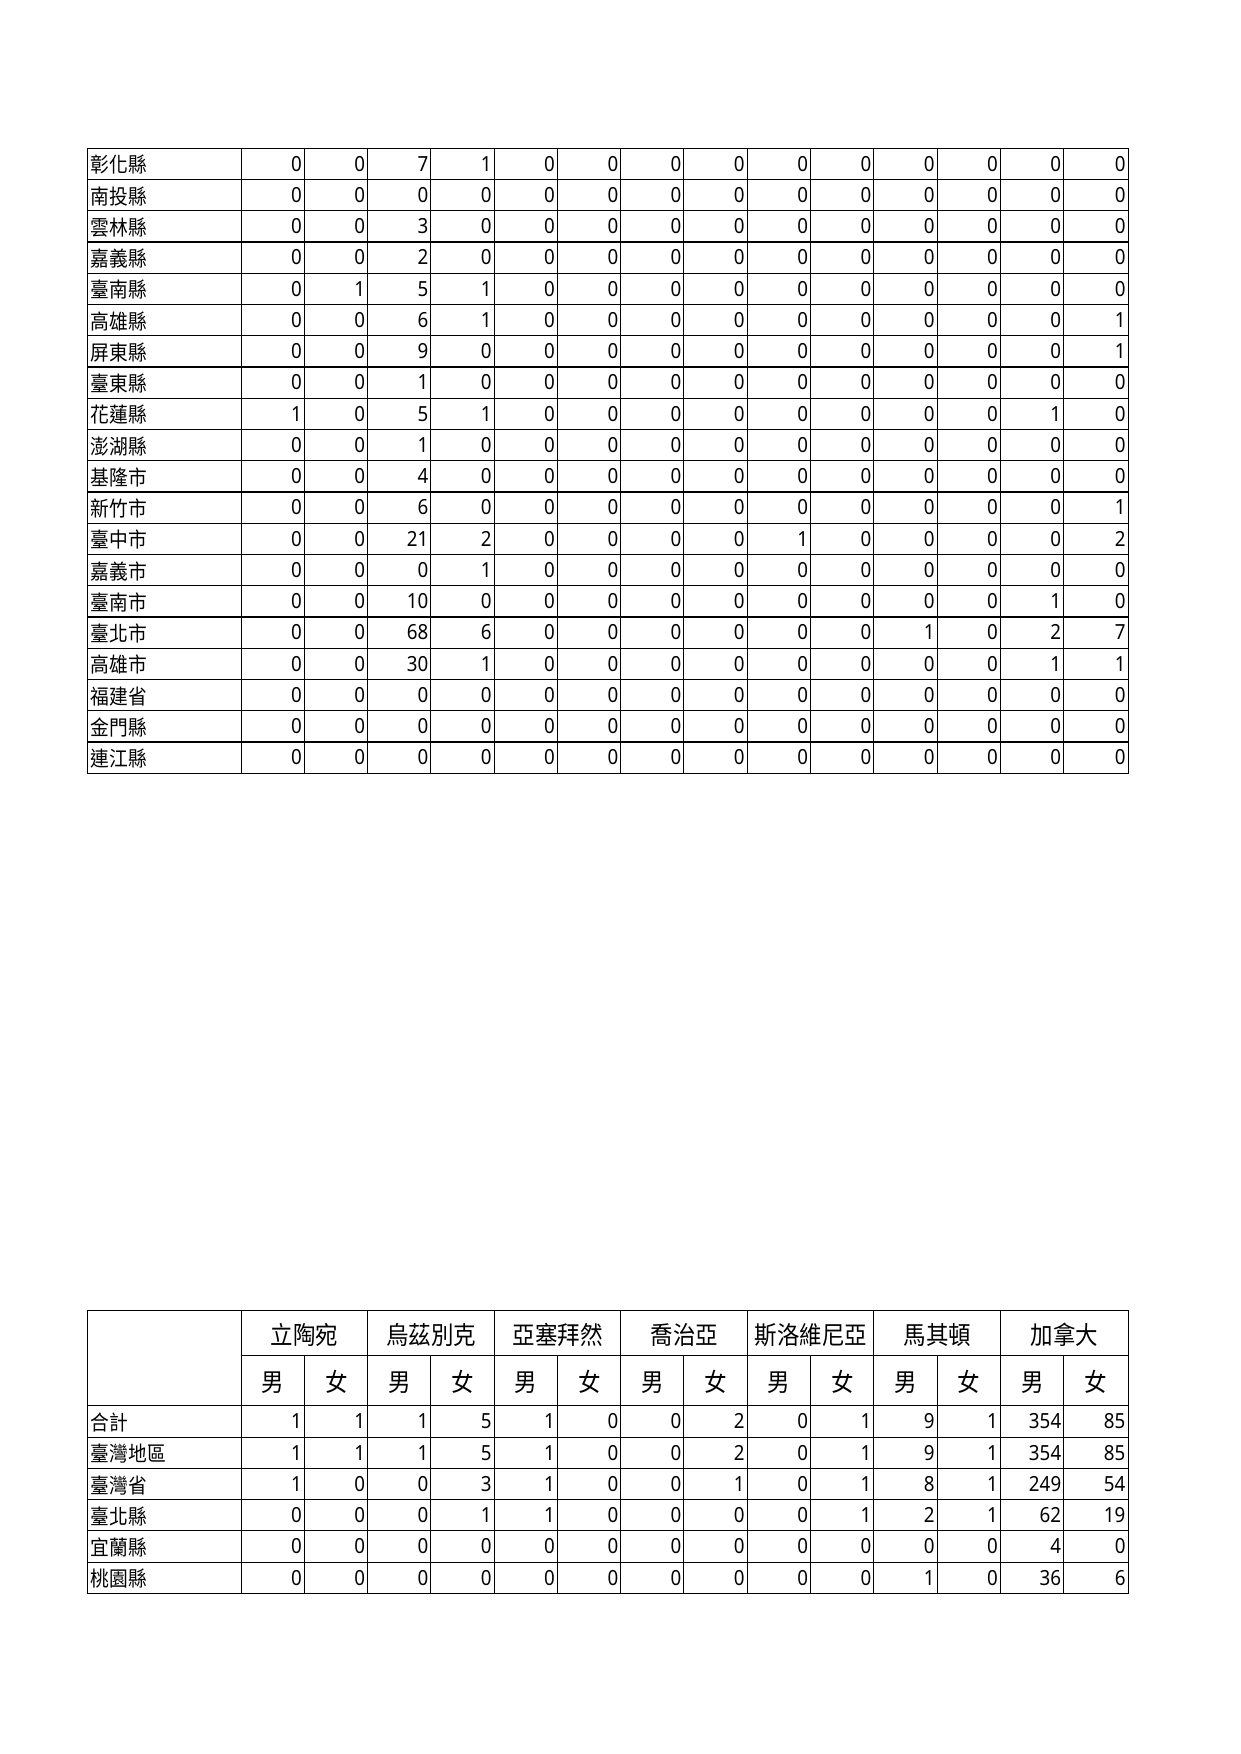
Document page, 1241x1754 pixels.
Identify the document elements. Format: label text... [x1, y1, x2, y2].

table_cell 澎湖縣 [88, 430, 241, 460]
table_cell 0 [684, 430, 747, 460]
table_cell 0 [1064, 1531, 1128, 1562]
table_cell 金門縣 [88, 711, 241, 741]
table_cell 7 [1064, 618, 1128, 648]
table_cell 0 [431, 461, 494, 491]
table_cell 10 [368, 586, 430, 616]
table_cell 1 [431, 274, 494, 304]
table_cell 0 [305, 711, 367, 741]
table_cell 0 [938, 243, 1000, 273]
table_cell 0 [811, 1563, 873, 1593]
table_cell 0 [811, 368, 873, 398]
table_cell 1 [242, 1406, 304, 1437]
table_cell 5 [431, 1438, 494, 1468]
table_cell 0 [558, 524, 620, 554]
table_cell 0 [305, 524, 367, 554]
table_cell 0 [558, 149, 620, 179]
table_cell 0 [938, 743, 1000, 773]
table_cell 0 [938, 461, 1000, 491]
table_cell 0 [938, 680, 1000, 710]
table_cell 0 [431, 586, 494, 616]
table_cell 0 [748, 1531, 810, 1562]
table_cell 0 [748, 680, 810, 710]
table_cell 0 [242, 649, 304, 679]
table_cell 0 [621, 1469, 683, 1499]
table_cell 臺灣地區 [88, 1438, 241, 1468]
table_cell 0 [368, 680, 430, 710]
table_cell 1 [1064, 336, 1128, 366]
table_cell 0 [938, 399, 1000, 429]
table_cell 0 [811, 243, 873, 273]
table_cell 0 [242, 743, 304, 773]
table_cell 0 [242, 211, 304, 241]
table_cell 0 [684, 555, 747, 585]
table_cell 0 [431, 243, 494, 273]
table_cell 0 [1064, 399, 1128, 429]
table_cell 0 [684, 461, 747, 491]
table_cell 2 [431, 524, 494, 554]
table_cell 0 [242, 336, 304, 366]
table_cell 0 [621, 274, 683, 304]
table_cell 9 [874, 1406, 937, 1437]
table_cell 6 [1064, 1563, 1128, 1593]
table_cell 男 [1001, 1356, 1063, 1405]
table_cell 1 [1064, 305, 1128, 335]
table_cell 0 [621, 680, 683, 710]
table_cell 1 [242, 1469, 304, 1499]
table_cell 0 [1064, 368, 1128, 398]
table_cell 0 [1001, 555, 1063, 585]
table_cell 0 [305, 1531, 367, 1562]
table_cell 0 [305, 555, 367, 585]
table_cell 0 [748, 180, 810, 210]
table_cell 0 [684, 493, 747, 523]
table_cell 0 [242, 711, 304, 741]
table_cell 0 [242, 368, 304, 398]
table_cell 0 [748, 305, 810, 335]
table_cell 福建省 [88, 680, 241, 710]
table_cell 0 [621, 711, 683, 741]
table_cell 0 [938, 305, 1000, 335]
table_cell 0 [811, 743, 873, 773]
table_cell 0 [431, 743, 494, 773]
table_cell 0 [621, 180, 683, 210]
table_cell 0 [368, 1563, 430, 1593]
table_header 烏茲別克 [368, 1311, 494, 1355]
table_cell 0 [495, 649, 557, 679]
table_cell 臺北縣 [88, 1500, 241, 1530]
table_cell 1 [368, 1406, 430, 1437]
table_cell 0 [938, 711, 1000, 741]
table_cell 0 [874, 680, 937, 710]
table_cell 男 [368, 1356, 430, 1405]
table_cell 0 [874, 274, 937, 304]
table_cell 0 [748, 368, 810, 398]
table_cell 0 [242, 680, 304, 710]
table_cell 0 [495, 243, 557, 273]
table_cell 0 [558, 399, 620, 429]
table_cell 8 [874, 1469, 937, 1499]
table_cell 0 [1001, 430, 1063, 460]
table_cell 0 [748, 649, 810, 679]
table_cell 2 [684, 1406, 747, 1437]
table_cell 0 [368, 1531, 430, 1562]
table_cell 1 [368, 430, 430, 460]
table_cell 1 [1001, 586, 1063, 616]
table_cell 1 [1064, 493, 1128, 523]
table_cell 0 [874, 743, 937, 773]
table_cell 1 [495, 1406, 557, 1437]
table_cell 0 [495, 555, 557, 585]
table_header 加拿大 [1001, 1311, 1128, 1355]
table_cell 354 [1001, 1438, 1063, 1468]
table_cell 0 [1064, 430, 1128, 460]
table_cell 0 [811, 1531, 873, 1562]
table_cell 0 [558, 180, 620, 210]
table_cell 0 [1001, 243, 1063, 273]
table_cell 0 [1001, 274, 1063, 304]
table_cell 0 [938, 618, 1000, 648]
table_cell 0 [621, 1438, 683, 1468]
table_cell 0 [1001, 711, 1063, 741]
table_cell 0 [305, 336, 367, 366]
table_cell 5 [431, 1406, 494, 1437]
table_cell 0 [495, 680, 557, 710]
table_cell 0 [368, 180, 430, 210]
table_cell 0 [242, 305, 304, 335]
table_cell 0 [558, 555, 620, 585]
table_cell 1 [431, 649, 494, 679]
table_header [88, 1311, 241, 1405]
table_cell 0 [1001, 368, 1063, 398]
table_cell 0 [242, 461, 304, 491]
table_cell 0 [748, 1500, 810, 1530]
table_cell 0 [748, 711, 810, 741]
table_cell 9 [874, 1438, 937, 1468]
table_cell 0 [1064, 211, 1128, 241]
table_cell 0 [495, 711, 557, 741]
table_cell 0 [684, 1500, 747, 1530]
table_cell 1 [431, 399, 494, 429]
table_header 馬其頓 [874, 1311, 1000, 1355]
table_cell 0 [811, 524, 873, 554]
table_cell 男 [874, 1356, 937, 1405]
table_cell 0 [938, 274, 1000, 304]
table_cell 屏東縣 [88, 336, 241, 366]
table_cell 1 [242, 1438, 304, 1468]
table_cell 1 [874, 1563, 937, 1593]
table_cell 0 [305, 305, 367, 335]
table_cell 0 [495, 618, 557, 648]
table_cell 0 [558, 680, 620, 710]
table_cell 0 [242, 493, 304, 523]
table_cell 1 [305, 274, 367, 304]
table_cell 0 [811, 180, 873, 210]
table_cell 0 [558, 368, 620, 398]
table_cell 0 [495, 461, 557, 491]
table_cell 0 [305, 243, 367, 273]
table_cell 0 [558, 461, 620, 491]
table_cell 0 [748, 1438, 810, 1468]
table_cell 3 [431, 1469, 494, 1499]
table_cell 0 [684, 336, 747, 366]
table_cell 0 [495, 430, 557, 460]
table_cell 0 [938, 524, 1000, 554]
table_cell 0 [558, 1563, 620, 1593]
table_cell 女 [558, 1356, 620, 1405]
table_cell 0 [368, 711, 430, 741]
table_cell 0 [684, 524, 747, 554]
table_cell 0 [495, 586, 557, 616]
table_cell 0 [938, 180, 1000, 210]
table_cell 0 [748, 399, 810, 429]
table_cell 0 [874, 586, 937, 616]
table_cell 0 [938, 336, 1000, 366]
table_cell 0 [874, 711, 937, 741]
table_cell 0 [874, 555, 937, 585]
table_cell 0 [811, 649, 873, 679]
table_cell 0 [684, 586, 747, 616]
table_cell 0 [431, 180, 494, 210]
table_cell 0 [621, 368, 683, 398]
table_cell 1 [811, 1438, 873, 1468]
table_cell 臺南縣 [88, 274, 241, 304]
table_cell 0 [305, 211, 367, 241]
table_cell 0 [495, 180, 557, 210]
table_cell 0 [368, 1469, 430, 1499]
table_cell 0 [1001, 211, 1063, 241]
table_cell 0 [242, 430, 304, 460]
table_cell 0 [938, 368, 1000, 398]
table_cell 0 [495, 211, 557, 241]
table_cell 雲林縣 [88, 211, 241, 241]
table_cell 0 [874, 368, 937, 398]
table_cell 1 [1064, 649, 1128, 679]
table_cell 0 [874, 1531, 937, 1562]
table_cell 0 [748, 1563, 810, 1593]
table_cell 臺中市 [88, 524, 241, 554]
table_cell 0 [874, 430, 937, 460]
table_cell 0 [811, 305, 873, 335]
table_cell 0 [242, 1563, 304, 1593]
table_cell 0 [242, 274, 304, 304]
table_cell 0 [495, 493, 557, 523]
table_cell 0 [431, 680, 494, 710]
table_cell 0 [684, 649, 747, 679]
table_cell 0 [495, 274, 557, 304]
table_cell 0 [242, 180, 304, 210]
table_cell 0 [1001, 149, 1063, 179]
table_cell 85 [1064, 1438, 1128, 1468]
table_cell 0 [305, 1563, 367, 1593]
table_cell 臺東縣 [88, 368, 241, 398]
table_cell 0 [1064, 680, 1128, 710]
table_cell 0 [874, 336, 937, 366]
table_cell 1 [495, 1438, 557, 1468]
table_cell 0 [621, 1531, 683, 1562]
table_cell 0 [495, 368, 557, 398]
table_cell 0 [558, 1500, 620, 1530]
table_cell 0 [305, 618, 367, 648]
table_cell 女 [431, 1356, 494, 1405]
table_cell 0 [558, 586, 620, 616]
table_cell 7 [368, 149, 430, 179]
table_cell 0 [558, 649, 620, 679]
table_cell 9 [368, 336, 430, 366]
table_cell 0 [495, 743, 557, 773]
table_cell 0 [684, 680, 747, 710]
table_cell 0 [938, 211, 1000, 241]
table_header 喬治亞 [621, 1311, 747, 1355]
table_cell 0 [811, 274, 873, 304]
table_cell 0 [431, 336, 494, 366]
table_cell 0 [495, 149, 557, 179]
table_cell 0 [621, 211, 683, 241]
table_cell 0 [1064, 274, 1128, 304]
table_cell 0 [811, 555, 873, 585]
table_cell 1 [811, 1469, 873, 1499]
table_cell 0 [305, 680, 367, 710]
table_cell 0 [684, 305, 747, 335]
table_cell 0 [1001, 524, 1063, 554]
table_cell 0 [1064, 743, 1128, 773]
table_cell 0 [242, 149, 304, 179]
table_cell 女 [1064, 1356, 1128, 1405]
table_cell 高雄縣 [88, 305, 241, 335]
table_cell 4 [368, 461, 430, 491]
table_cell 0 [558, 711, 620, 741]
table_cell 0 [874, 399, 937, 429]
table_cell 花蓮縣 [88, 399, 241, 429]
table_cell 0 [431, 711, 494, 741]
table_cell 2 [368, 243, 430, 273]
table_cell 2 [874, 1500, 937, 1530]
table_cell 1 [1001, 649, 1063, 679]
table_cell 0 [305, 1469, 367, 1499]
table_cell 0 [305, 493, 367, 523]
table_cell 0 [1064, 586, 1128, 616]
table_cell 1 [874, 618, 937, 648]
table_cell 1 [811, 1406, 873, 1437]
table_cell 0 [558, 430, 620, 460]
table_cell 0 [811, 430, 873, 460]
table_cell 0 [938, 149, 1000, 179]
table_cell 新竹市 [88, 493, 241, 523]
table_cell 5 [368, 274, 430, 304]
table_cell 1 [495, 1469, 557, 1499]
table_cell 0 [431, 211, 494, 241]
table_header 亞塞拜然 [495, 1311, 620, 1355]
table_cell 0 [558, 274, 620, 304]
table_cell 基隆市 [88, 461, 241, 491]
table_cell 0 [684, 743, 747, 773]
table_cell 0 [305, 149, 367, 179]
table_cell 2 [1001, 618, 1063, 648]
table_cell 0 [495, 1563, 557, 1593]
table_cell 0 [1064, 180, 1128, 210]
table_cell 嘉義市 [88, 555, 241, 585]
table_cell 0 [874, 243, 937, 273]
table_cell 1 [938, 1469, 1000, 1499]
table_cell 0 [748, 274, 810, 304]
table_cell 0 [811, 461, 873, 491]
table_cell 0 [305, 430, 367, 460]
table_cell 0 [811, 493, 873, 523]
table_cell 36 [1001, 1563, 1063, 1593]
table_cell 0 [558, 743, 620, 773]
table_cell 0 [431, 493, 494, 523]
table_cell 54 [1064, 1469, 1128, 1499]
table_cell 0 [811, 399, 873, 429]
table_cell 1 [431, 1500, 494, 1530]
table_cell 0 [684, 711, 747, 741]
table_cell 1 [811, 1500, 873, 1530]
table_cell 0 [305, 180, 367, 210]
table_cell 0 [874, 305, 937, 335]
table_cell 0 [811, 711, 873, 741]
table_cell 0 [811, 586, 873, 616]
table_cell 0 [1001, 680, 1063, 710]
table_cell 0 [748, 461, 810, 491]
table_cell 0 [621, 430, 683, 460]
table_cell 5 [368, 399, 430, 429]
table_cell 0 [874, 180, 937, 210]
table_cell 1 [684, 1469, 747, 1499]
table_cell 0 [242, 1531, 304, 1562]
table_cell 合計 [88, 1406, 241, 1437]
table_cell 0 [305, 743, 367, 773]
table_cell 1 [938, 1500, 1000, 1530]
table_cell 0 [621, 618, 683, 648]
table_cell 0 [242, 1500, 304, 1530]
table_cell 0 [748, 336, 810, 366]
table_cell 女 [938, 1356, 1000, 1405]
table_cell 0 [621, 493, 683, 523]
table_cell 0 [1001, 336, 1063, 366]
table_cell 0 [431, 1531, 494, 1562]
table_cell 0 [811, 618, 873, 648]
table_cell 0 [874, 461, 937, 491]
table_cell 女 [305, 1356, 367, 1405]
table_cell 女 [684, 1356, 747, 1405]
table_cell 0 [368, 743, 430, 773]
table_cell 0 [684, 274, 747, 304]
table_cell 0 [811, 149, 873, 179]
table_cell 0 [558, 1531, 620, 1562]
table_cell 0 [938, 1563, 1000, 1593]
table_cell 0 [558, 305, 620, 335]
table_cell 0 [621, 1500, 683, 1530]
table_cell 0 [368, 555, 430, 585]
table_cell 0 [748, 1469, 810, 1499]
table_cell 0 [1001, 461, 1063, 491]
table_cell 0 [495, 524, 557, 554]
table_cell 女 [811, 1356, 873, 1405]
table_cell 1 [305, 1406, 367, 1437]
table_cell 1 [305, 1438, 367, 1468]
table_cell 0 [558, 493, 620, 523]
table_cell 249 [1001, 1469, 1063, 1499]
table_cell 0 [242, 618, 304, 648]
table_cell 0 [621, 1563, 683, 1593]
table_cell 0 [621, 149, 683, 179]
table_cell 3 [368, 211, 430, 241]
table_cell 南投縣 [88, 180, 241, 210]
table_cell 2 [1064, 524, 1128, 554]
table_cell 0 [621, 305, 683, 335]
table_cell 0 [558, 1406, 620, 1437]
table_cell 2 [684, 1438, 747, 1468]
table_cell 0 [621, 555, 683, 585]
table_cell 0 [558, 243, 620, 273]
table_cell 1 [368, 368, 430, 398]
table_cell 0 [748, 1406, 810, 1437]
table_cell 30 [368, 649, 430, 679]
table_cell 0 [305, 368, 367, 398]
table_cell 0 [305, 399, 367, 429]
table_cell 0 [811, 336, 873, 366]
table_cell 0 [684, 180, 747, 210]
table_cell 0 [1064, 461, 1128, 491]
table_cell 0 [242, 243, 304, 273]
table_cell 6 [368, 305, 430, 335]
table_cell 0 [621, 243, 683, 273]
table_cell 0 [748, 743, 810, 773]
table_cell 0 [1064, 243, 1128, 273]
table_cell 0 [684, 368, 747, 398]
table_cell 0 [621, 586, 683, 616]
table_cell 0 [305, 461, 367, 491]
table_cell 0 [621, 743, 683, 773]
table_cell 0 [874, 524, 937, 554]
table_cell 0 [874, 211, 937, 241]
table_cell 4 [1001, 1531, 1063, 1562]
table_cell 0 [305, 1500, 367, 1530]
table_cell 0 [558, 1438, 620, 1468]
table_cell 0 [621, 524, 683, 554]
table_cell 0 [938, 430, 1000, 460]
table_cell 1 [938, 1438, 1000, 1468]
table_cell 1 [1001, 399, 1063, 429]
table_cell 0 [242, 586, 304, 616]
table_cell 高雄市 [88, 649, 241, 679]
table_cell 19 [1064, 1500, 1128, 1530]
table_cell 0 [368, 1500, 430, 1530]
table_cell 0 [621, 399, 683, 429]
table_cell 6 [368, 493, 430, 523]
table_cell 0 [748, 493, 810, 523]
table_cell 0 [495, 1531, 557, 1562]
table_cell 0 [874, 649, 937, 679]
table_cell 0 [621, 461, 683, 491]
table_cell 1 [368, 1438, 430, 1468]
table_cell 21 [368, 524, 430, 554]
table_cell 0 [938, 586, 1000, 616]
table_cell 0 [242, 555, 304, 585]
table_cell 宜蘭縣 [88, 1531, 241, 1562]
table_cell 0 [495, 305, 557, 335]
table_cell 嘉義縣 [88, 243, 241, 273]
table_cell 0 [621, 649, 683, 679]
table_cell 0 [748, 243, 810, 273]
table_cell 0 [305, 586, 367, 616]
table_cell 6 [431, 618, 494, 648]
table_cell 0 [684, 1563, 747, 1593]
table_cell 男 [495, 1356, 557, 1405]
table_cell 0 [431, 368, 494, 398]
table_header 斯洛維尼亞 [748, 1311, 873, 1355]
table_cell 1 [431, 149, 494, 179]
table_cell 0 [495, 336, 557, 366]
table_cell 0 [558, 336, 620, 366]
table_cell 0 [684, 618, 747, 648]
table_cell 0 [242, 524, 304, 554]
table_cell 1 [938, 1406, 1000, 1437]
table_cell 1 [431, 305, 494, 335]
table_cell 0 [684, 399, 747, 429]
table_cell 354 [1001, 1406, 1063, 1437]
table_cell 1 [748, 524, 810, 554]
table_cell 0 [495, 399, 557, 429]
table_cell 0 [1064, 555, 1128, 585]
table_cell 0 [748, 586, 810, 616]
table_cell 0 [874, 493, 937, 523]
table_cell 0 [431, 430, 494, 460]
table_cell 0 [684, 1531, 747, 1562]
table_cell 0 [431, 1563, 494, 1593]
table_cell 0 [1001, 493, 1063, 523]
table_cell 1 [431, 555, 494, 585]
table_header 立陶宛 [242, 1311, 367, 1355]
table_cell 0 [811, 680, 873, 710]
table_cell 0 [1001, 180, 1063, 210]
table_cell 0 [938, 649, 1000, 679]
table_cell 彰化縣 [88, 149, 241, 179]
table_cell 0 [1001, 743, 1063, 773]
table_cell 0 [558, 211, 620, 241]
table_cell 男 [748, 1356, 810, 1405]
table_cell 0 [811, 211, 873, 241]
table_cell 0 [621, 1406, 683, 1437]
table_cell 男 [242, 1356, 304, 1405]
table_cell 62 [1001, 1500, 1063, 1530]
table_cell 85 [1064, 1406, 1128, 1437]
table_cell 0 [305, 649, 367, 679]
table_cell 臺灣省 [88, 1469, 241, 1499]
table_cell 連江縣 [88, 743, 241, 773]
table_cell 1 [242, 399, 304, 429]
table_cell 0 [748, 211, 810, 241]
table_cell 男 [621, 1356, 683, 1405]
table_cell 0 [684, 243, 747, 273]
table_cell 0 [938, 555, 1000, 585]
table_cell 0 [748, 430, 810, 460]
table_cell 0 [684, 211, 747, 241]
table_cell 臺北市 [88, 618, 241, 648]
table_cell 0 [1064, 711, 1128, 741]
table_cell 0 [1064, 149, 1128, 179]
table_cell 0 [621, 336, 683, 366]
table_cell 0 [684, 149, 747, 179]
table_cell 0 [938, 493, 1000, 523]
table_cell 0 [748, 149, 810, 179]
table_cell 68 [368, 618, 430, 648]
table_cell 0 [748, 555, 810, 585]
table_cell 0 [558, 1469, 620, 1499]
table_cell 臺南市 [88, 586, 241, 616]
table_cell 0 [1001, 305, 1063, 335]
table_cell 1 [495, 1500, 557, 1530]
table_cell 0 [748, 618, 810, 648]
table_cell 0 [558, 618, 620, 648]
table_cell 桃園縣 [88, 1563, 241, 1593]
table_cell 0 [874, 149, 937, 179]
table_cell 0 [938, 1531, 1000, 1562]
